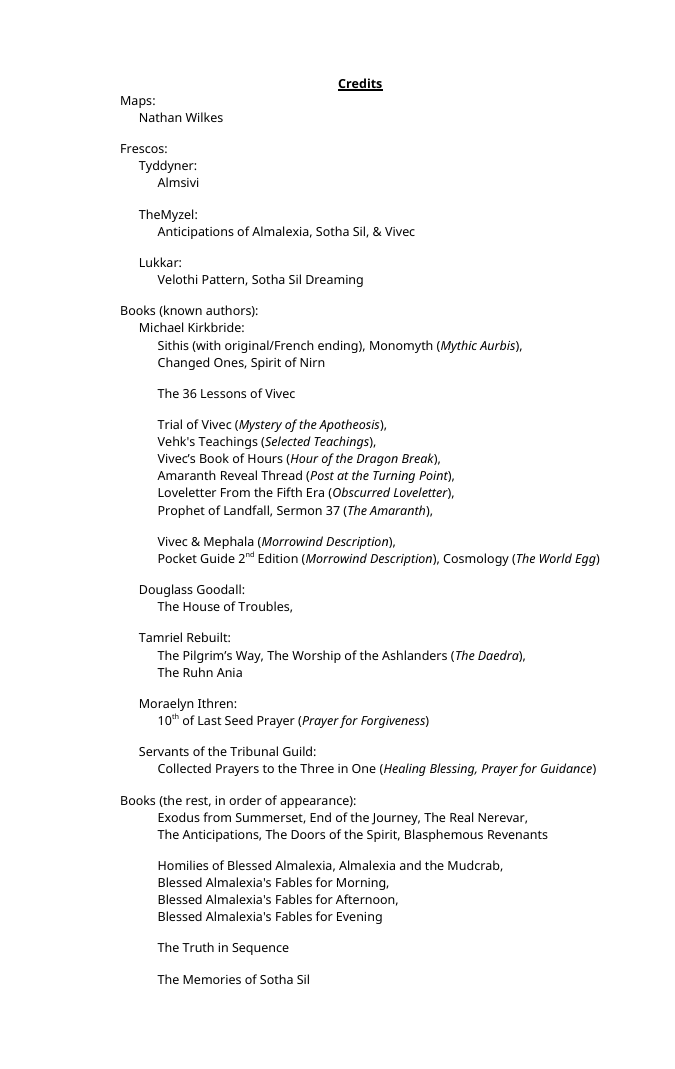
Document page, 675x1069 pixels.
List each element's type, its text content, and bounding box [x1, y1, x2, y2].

text Trial of Vivec (Mystery of the Apotheosis), Vehk's Teachings (Selected Teachings), Vivec’s Book of Hours (Hour of the Dragon Break), Amaranth Reveal Thread (Post at the Turning Point), Loveletter From the Fifth Era (Obscurred Loveletter), Prophet of Landfall, Sermon 37 (The Amaranth), [157, 416, 600, 519]
text Books (known authors): [120, 302, 600, 319]
text Tamriel Rebuilt: [139, 629, 600, 647]
text Credits [120, 75, 600, 92]
text TheMyzel: [139, 206, 600, 223]
text Books (the rest, in order of appearance): [120, 792, 600, 809]
text Maps: [120, 92, 600, 109]
text Michael Kirkbride: [139, 319, 600, 337]
text Tyddyner: [139, 157, 600, 174]
text 10th of Last Seed Prayer (Prayer for Forgiveness) [157, 712, 600, 729]
text The Truth in Sequence [157, 939, 600, 957]
text Douglass Goodall: [139, 581, 600, 598]
text Moraelyn Ithren: [139, 695, 600, 712]
text Collected Prayers to the Three in One (Healing Blessing, Prayer for Guidance) [157, 760, 600, 777]
text The 36 Lessons of Vivec [157, 385, 600, 402]
text Anticipations of Almalexia, Sotha Sil, & Vivec [157, 223, 600, 240]
text Vivec & Mephala (Morrowind Description), Pocket Guide 2nd Edition (Morrowind Description), Cosmology (The World Egg) [157, 533, 600, 567]
text Homilies of Blessed Almalexia, Almalexia and the Mudcrab, Blessed Almalexia's Fables for Morning, Blessed Almalexia's Fables for Afternoon, Blessed Almalexia's Fables for Evening [157, 857, 600, 925]
text Exodus from Summerset, End of the Journey, The Real Nerevar, The Anticipations, The Doors of the Spirit, Blasphemous Revenants [157, 809, 600, 843]
text Sithis (with original/French ending), Monomyth (Mythic Aurbis), Changed Ones, Spirit of Nirn [157, 337, 600, 371]
text The Memories of Sotha Sil [157, 971, 600, 988]
text Servants of the Tribunal Guild: [139, 743, 600, 760]
text Lukkar: [139, 254, 600, 271]
text The Pilgrim’s Way, The Worship of the Ashlanders (The Daedra), The Ruhn Ania [157, 647, 600, 681]
text Velothi Pattern, Sotha Sil Dreaming [157, 271, 600, 288]
text Nathan Wilkes [139, 109, 600, 126]
text The House of Troubles, [157, 598, 600, 615]
text Frescos: [120, 140, 600, 157]
text Almsivi [157, 174, 600, 192]
